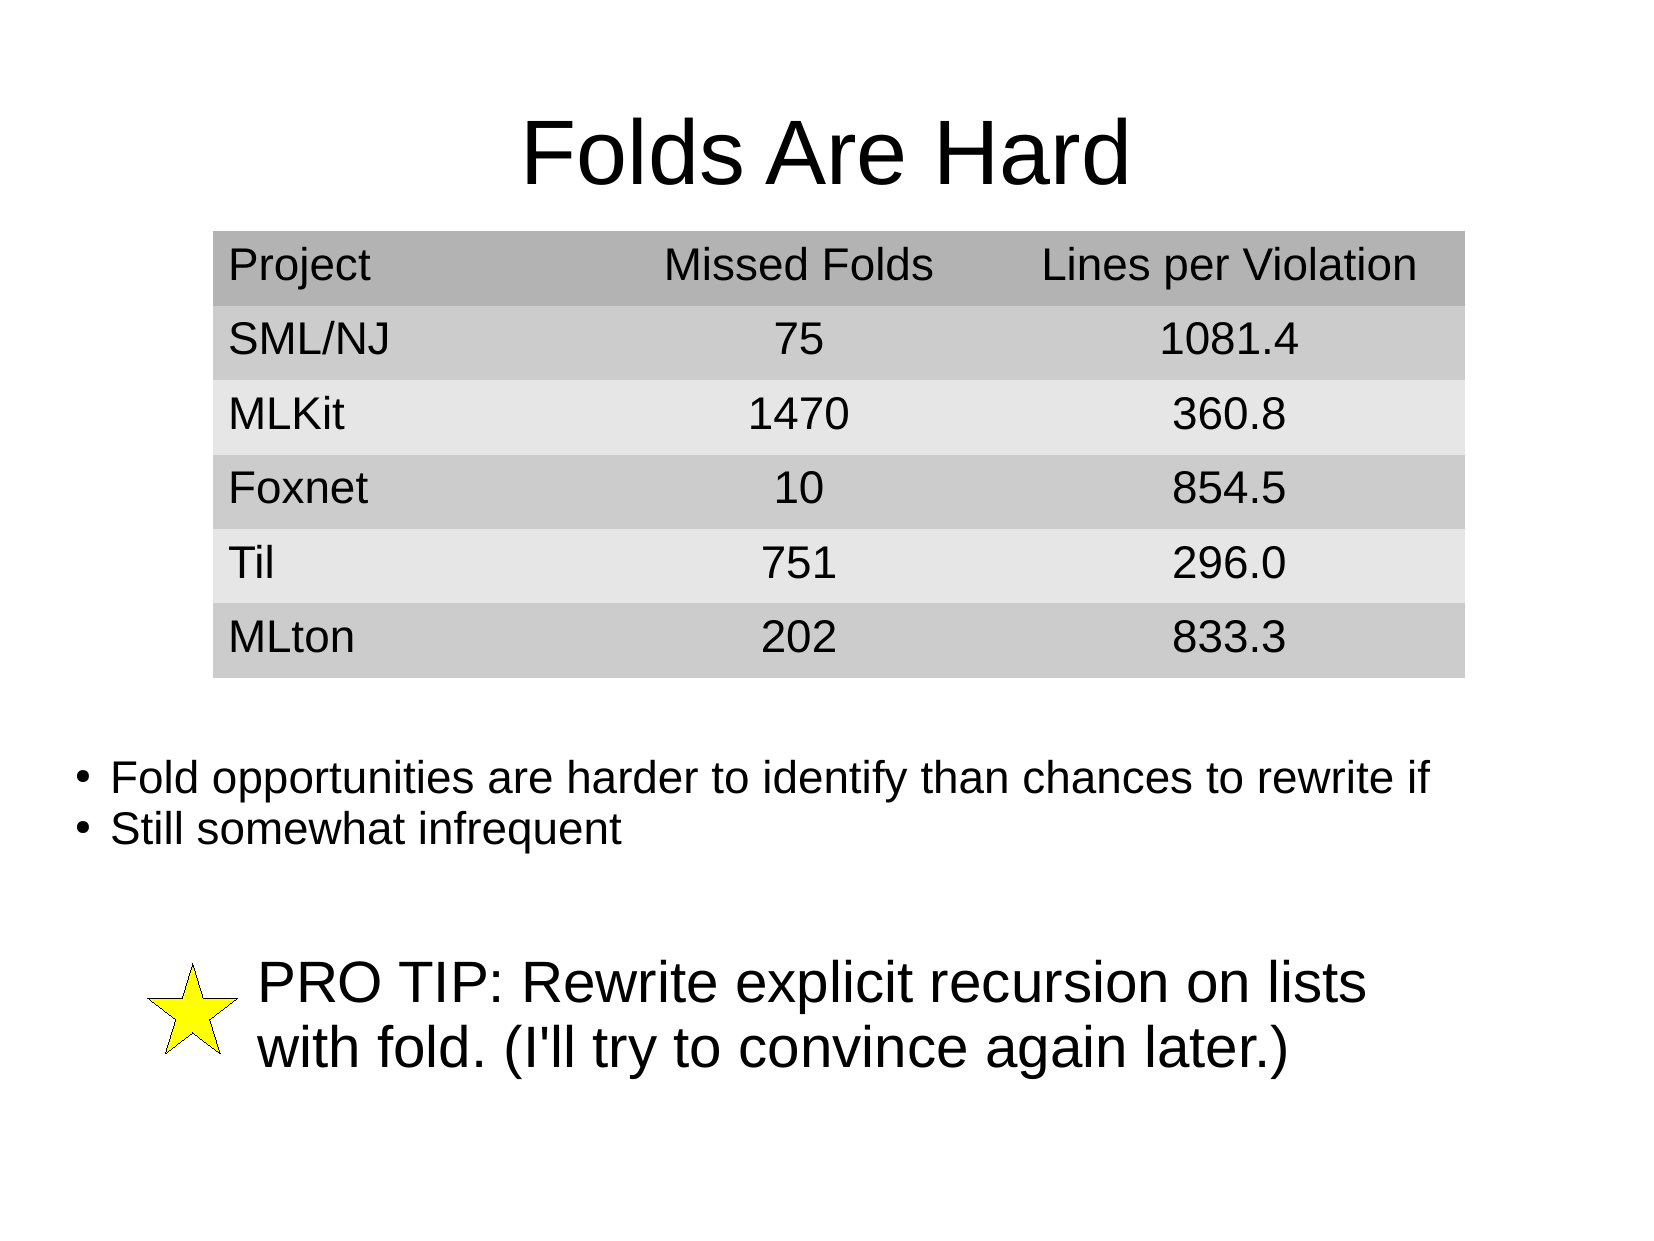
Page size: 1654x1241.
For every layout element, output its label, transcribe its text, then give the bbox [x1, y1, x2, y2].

table_cell 751 [604, 529, 994, 603]
table_cell 75 [604, 306, 994, 380]
table_cell 854.5 [994, 455, 1465, 529]
table_cell MLKit [213, 380, 604, 455]
table_cell SML/NJ [213, 306, 604, 380]
table_header Project [213, 231, 604, 306]
table_cell 202 [604, 603, 994, 678]
table_cell MLton [213, 603, 604, 678]
table_cell Til [213, 529, 604, 603]
table_header Lines per Violation [994, 231, 1465, 306]
table_cell 10 [604, 455, 994, 529]
table_cell 833.3 [994, 603, 1465, 678]
table_cell 1470 [604, 380, 994, 455]
title Folds Are Hard [82, 49, 1571, 257]
table_header Missed Folds [604, 231, 994, 306]
table_cell 1081.4 [994, 306, 1465, 380]
text_box [147, 963, 238, 1054]
table_cell 296.0 [994, 529, 1465, 603]
text_box Fold opportunities are harder to identify than chances to rewrite if Still somewhat infrequent [60, 744, 1561, 862]
table_cell 360.8 [994, 380, 1465, 455]
table_cell Foxnet [213, 455, 604, 529]
text_box PRO TIP: Rewrite explicit recursion on lists with fold. (I'll try to convince again later.) [242, 942, 1406, 1169]
